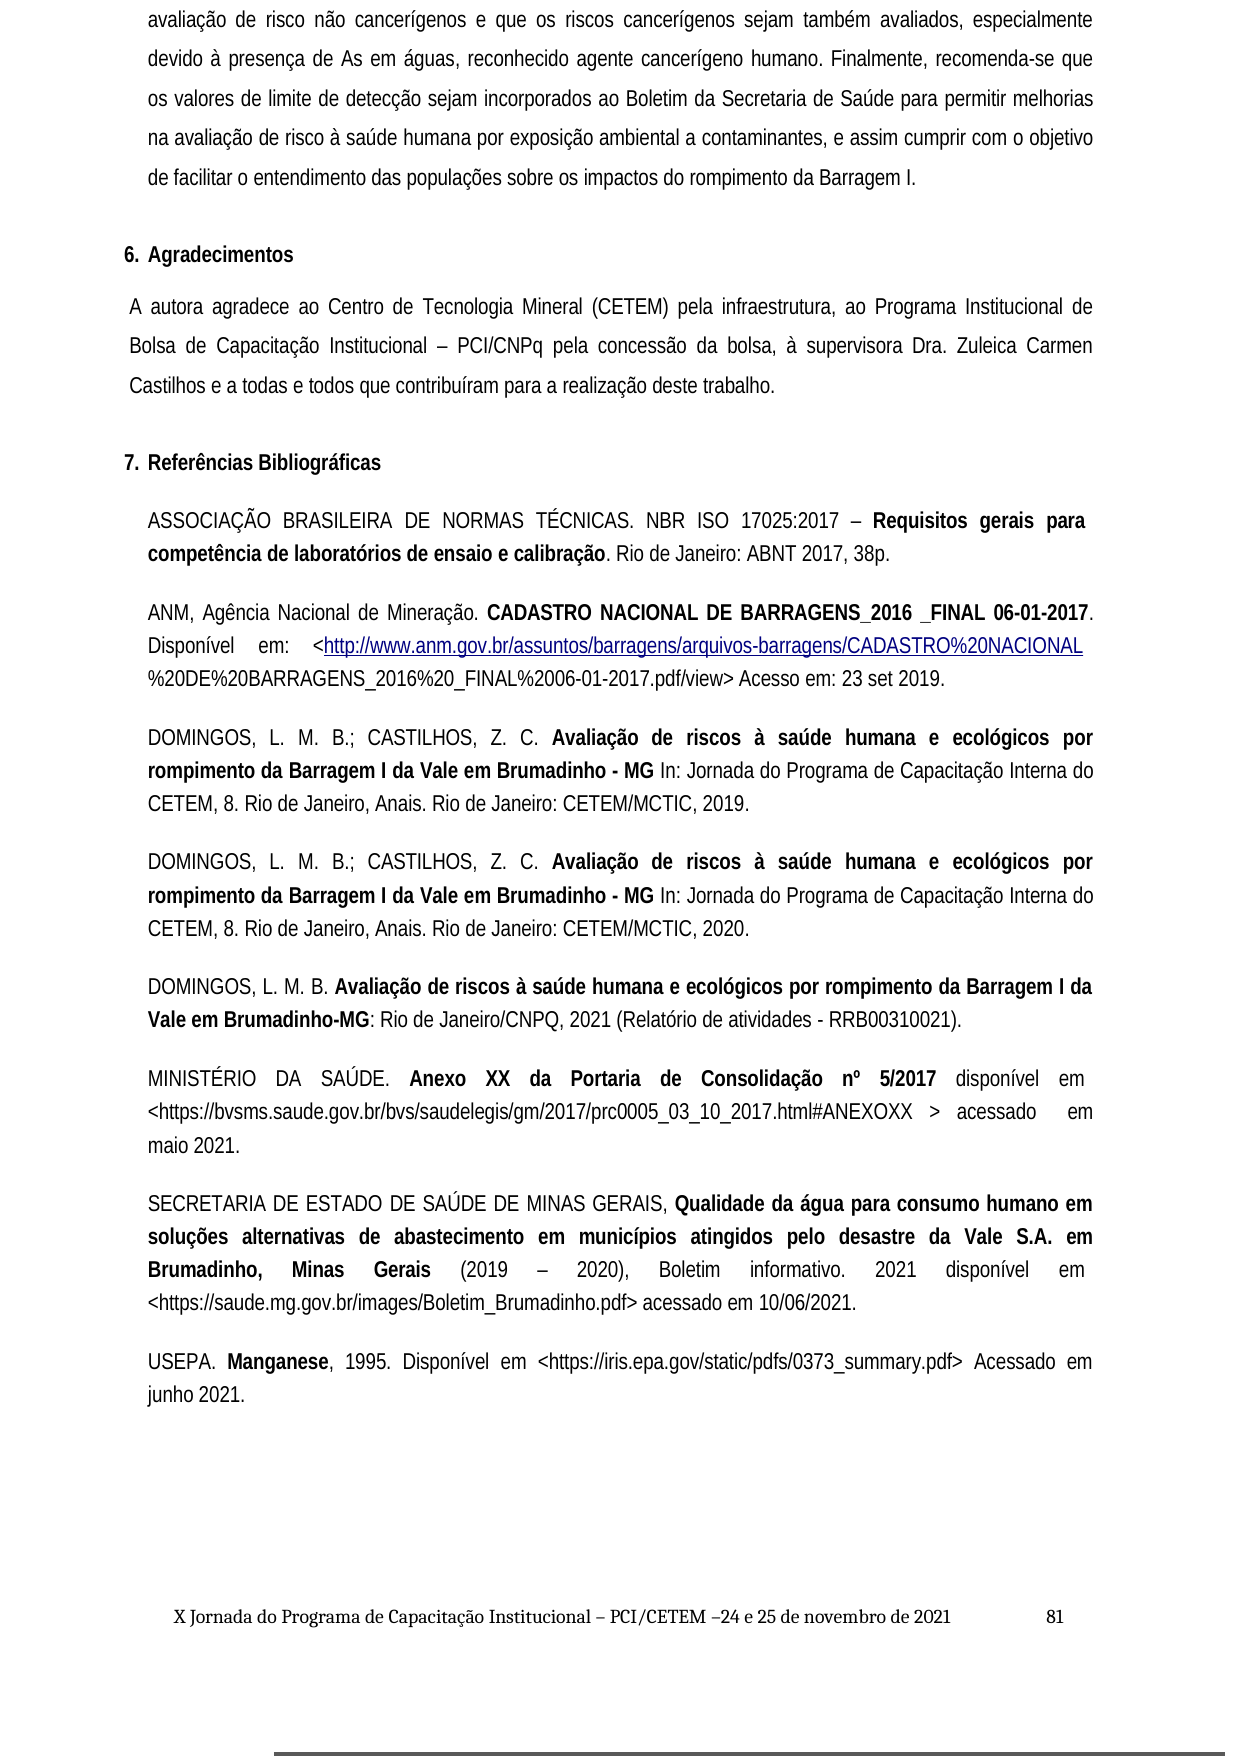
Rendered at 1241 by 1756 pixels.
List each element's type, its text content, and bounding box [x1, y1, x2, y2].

text competência de laboratórios de ensaio e calibração. Rio de Janeiro: ABNT 2017, 38p. [148, 540, 1111, 567]
text MINISTÉRIO DA SAÚDE. Anexo XX da Portaria de Consolidação nº 5/2017 disponível em [148, 1065, 1111, 1091]
text ASSOCIAÇÃO BRASILEIRA DE NORMAS TÉCNICAS. NBR ISO 17025:2017 – Requisitos gerais para [148, 507, 1111, 533]
text <https://bvsms.saude.gov.br/bvs/saudelegis/gm/2017/prc0005_03_10_2017.html#ANEXOXX > acessado em maio 2021. [148, 1098, 1093, 1158]
text DOMINGOS, L. M. B.; CASTILHOS, Z. C. Avaliação de riscos à saúde humana e ecológicos por rompimento da Barragem I da Vale em Brumadinho - MG In: Jornada do Programa de Capacitação Interna do CETEM, 8. Rio de Janeiro, Anais. Rio de Janeiro: CETEM/MCTIC, 2019. [148, 724, 1093, 817]
text DOMINGOS, L. M. B.; CASTILHOS, Z. C. Avaliação de riscos à saúde humana e ecológicos por rompimento da Barragem I da Vale em Brumadinho - MG In: Jornada do Programa de Capacitação Interna do CETEM, 8. Rio de Janeiro, Anais. Rio de Janeiro: CETEM/MCTIC, 2020. [148, 848, 1093, 941]
text DOMINGOS, L. M. B. Avaliação de riscos à saúde humana e ecológicos por rompimento da Barragem I da Vale em Brumadinho-MG: Rio de Janeiro/CNPQ, 2021 (Relatório de atividades - RRB00310021). [148, 973, 1093, 1033]
text USEPA. Manganese, 1995. Disponível em <https://iris.epa.gov/static/pdfs/0373_summary.pdf> Acessado em junho 2021. [148, 1348, 1093, 1407]
text avaliação de risco não cancerígenos e que os riscos cancerígenos sejam também avaliados, especialmente devido à presença de As em águas, reconhecido agente cancerígeno humano. Finalmente, recomenda-se que os valores de limite de detecção sejam incorporados ao Boletim da Secretaria de Saúde para permitir melhorias na avaliação de risco à saúde humana por exposição ambiental a contaminantes, e assim cumprir com o objetivo de facilitar o entendimento das populações sobre os impactos do rompimento da Barragem I. [148, 6, 1094, 190]
text <https://saude.mg.gov.br/images/Boletim_Brumadinho.pdf> acessado em 10/06/2021. [148, 1289, 1111, 1316]
list Agradecimentos [124, 241, 1111, 267]
text ANM, Agência Nacional de Mineração. CADASTRO NACIONAL DE BARRAGENS_2016 _FINAL 06-01-2017. Disponível em: <http://www.anm.gov.br/assuntos/barragens/arquivos-barragens/CADASTRO%20NACIONAL [148, 599, 1094, 659]
text A autora agradece ao Centro de Tecnologia Mineral (CETEM) pela infraestrutura, ao Programa Institucional de Bolsa de Capacitação Institucional – PCI/CNPq pela concessão da bolsa, à supervisora Dra. Zuleica Carmen Castilhos e a todas e todos que contribuíram para a realização deste trabalho. [129, 293, 1094, 398]
text SECRETARIA DE ESTADO DE SAÚDE DE MINAS GERAIS, Qualidade da água para consumo humano em soluções alternativas de abastecimento em municípios atingidos pelo desastre da Vale S.A. em Brumadinho, Minas Gerais (2019 – 2020), Boletim informativo. 2021 disponível em [148, 1190, 1094, 1283]
list Referências Bibliográficas [124, 449, 1111, 476]
text %20DE%20BARRAGENS_2016%20_FINAL%2006-01-2017.pdf/view> Acesso em: 23 set 2019. [148, 666, 1111, 692]
